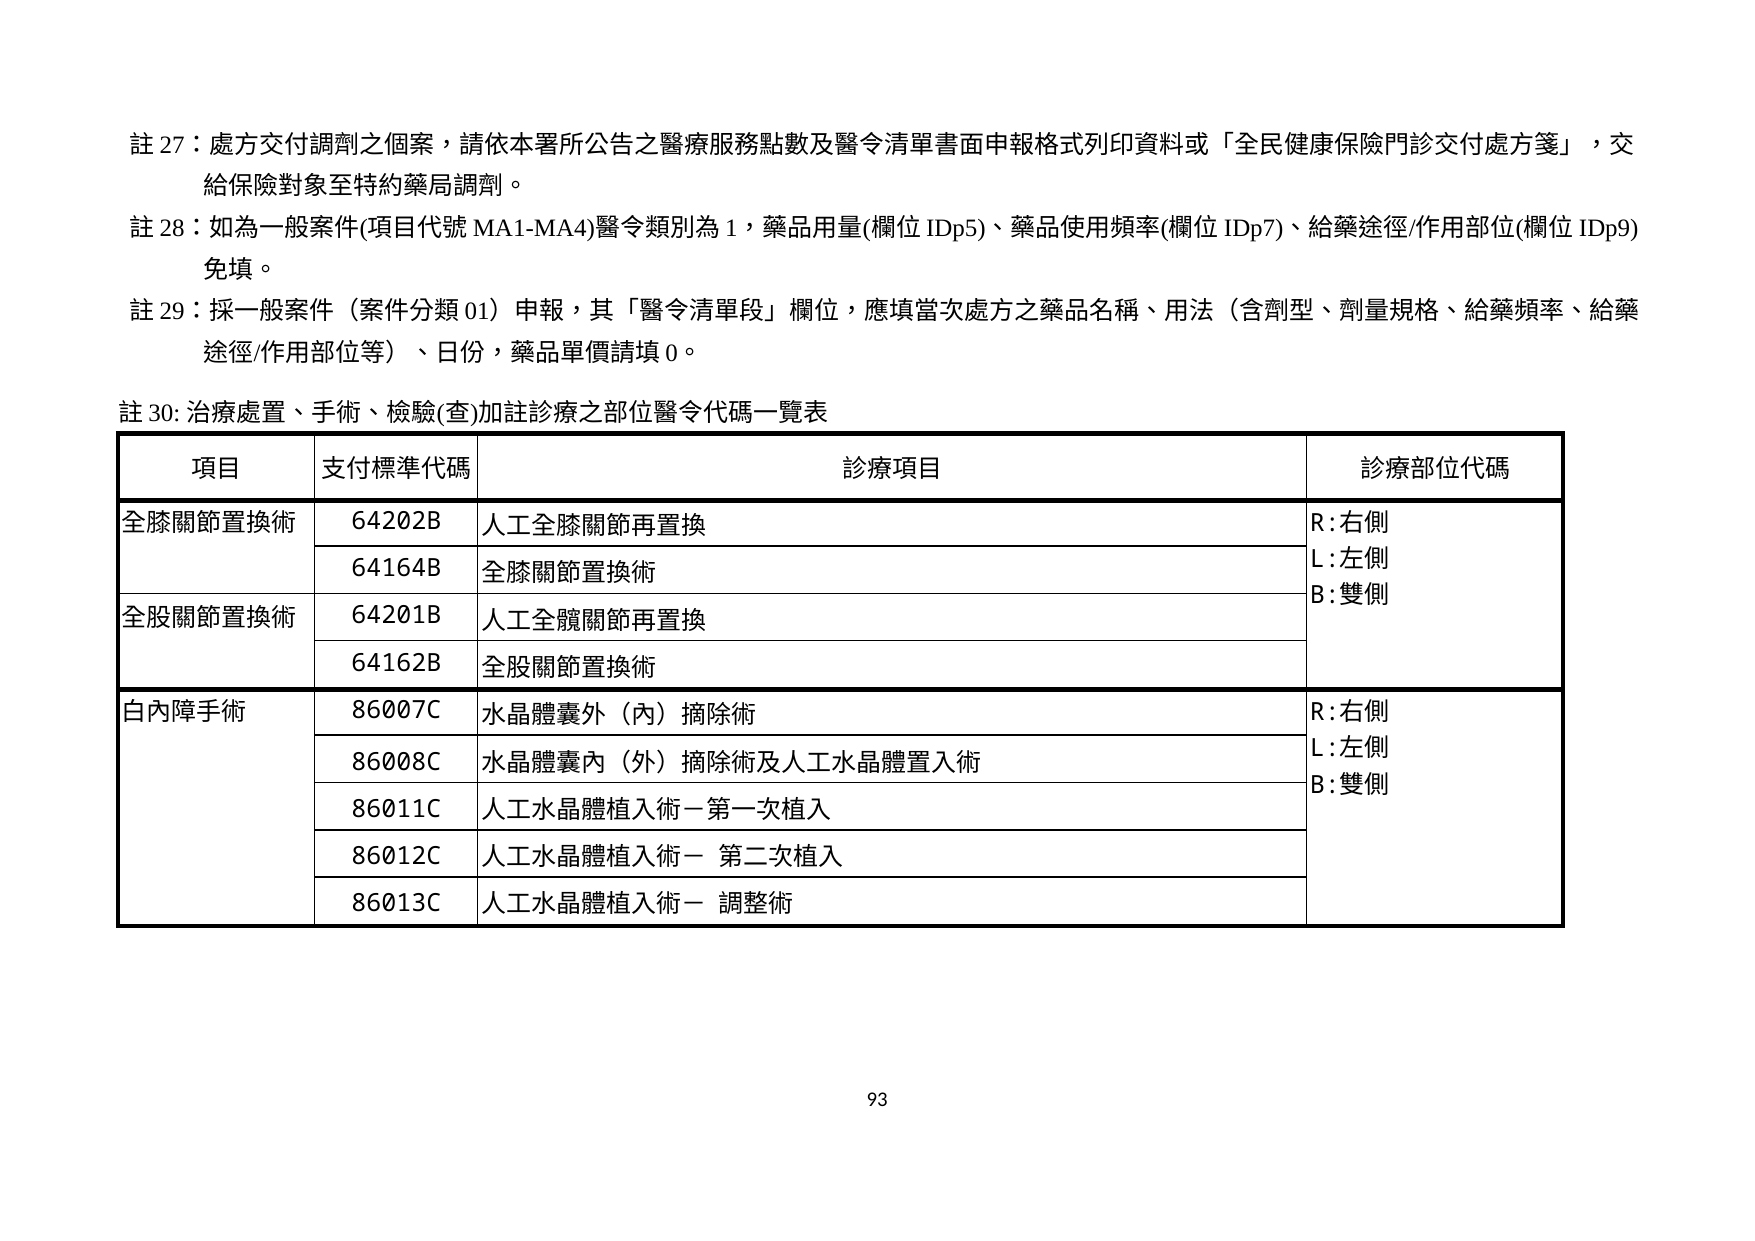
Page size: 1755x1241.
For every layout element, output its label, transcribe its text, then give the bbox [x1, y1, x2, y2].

table_cell 64164B [315, 547, 477, 592]
table_cell R:右側 L:左側 B:雙側 [1307, 692, 1561, 923]
table_header 診療部位代碼 [1307, 436, 1561, 498]
table_cell 水晶體囊外（內）摘除術 [478, 692, 1306, 734]
table_cell 86011C [315, 783, 477, 829]
table_cell 64162B [315, 641, 477, 687]
table_cell 64201B [315, 594, 477, 640]
table_cell 86008C [315, 736, 477, 782]
table_cell 註28：如為一般案件(項目代號MA1-MA4)醫令類別為1，藥品用量(欄位IDp5)、藥品使用頻率(欄位IDp7)、給藥途徑/作用部位(欄位IDp9)免填。 [118, 202, 1658, 285]
table_header 支付標準代碼 [315, 436, 477, 498]
table_header 註27：處方交付調劑之個案，請依本署所公告之醫療服務點數及醫令清單書面申報格式列印資料或「全民健康保險門診交付處方箋」，交給保險對象至特約藥局調劑。 [118, 119, 1658, 202]
text 註30: 治療處置、手術、檢驗(查)加註診療之部位醫令代碼一覽表 [118, 369, 1636, 431]
table_header 診療項目 [478, 436, 1306, 498]
table_cell 86007C [315, 692, 477, 734]
table_cell 人工全髖關節再置換 [478, 594, 1306, 640]
table_cell 人工全膝關節再置換 [478, 503, 1306, 545]
table_cell 全股關節置換術 [478, 641, 1306, 687]
table_cell 水晶體囊內（外）摘除術及人工水晶體置入術 [478, 736, 1306, 782]
table_cell 人工水晶體植入術－ 第二次植入 [478, 831, 1306, 876]
table_cell R:右側 L:左側 B:雙側 [1307, 503, 1561, 687]
table_cell 註29：採一般案件（案件分類01）申報，其「醫令清單段」欄位，應填當次處方之藥品名稱、用法（含劑型、劑量規格、給藥頻率、給藥途徑/作用部位等）、日份，藥品單價請填0。 [118, 285, 1658, 369]
table_cell 全股關節置換術 [120, 594, 314, 687]
table_cell 86013C [315, 878, 477, 923]
table_cell 人工水晶體植入術－ 調整術 [478, 878, 1306, 923]
table_cell 64202B [315, 503, 477, 545]
table_header 項目 [120, 436, 314, 498]
table_cell 白內障手術 [120, 692, 314, 923]
table_cell 86012C [315, 831, 477, 876]
table_cell 人工水晶體植入術－第一次植入 [478, 783, 1306, 829]
table_cell 全膝關節置換術 [478, 547, 1306, 592]
table_cell 全膝關節置換術 [120, 503, 314, 592]
